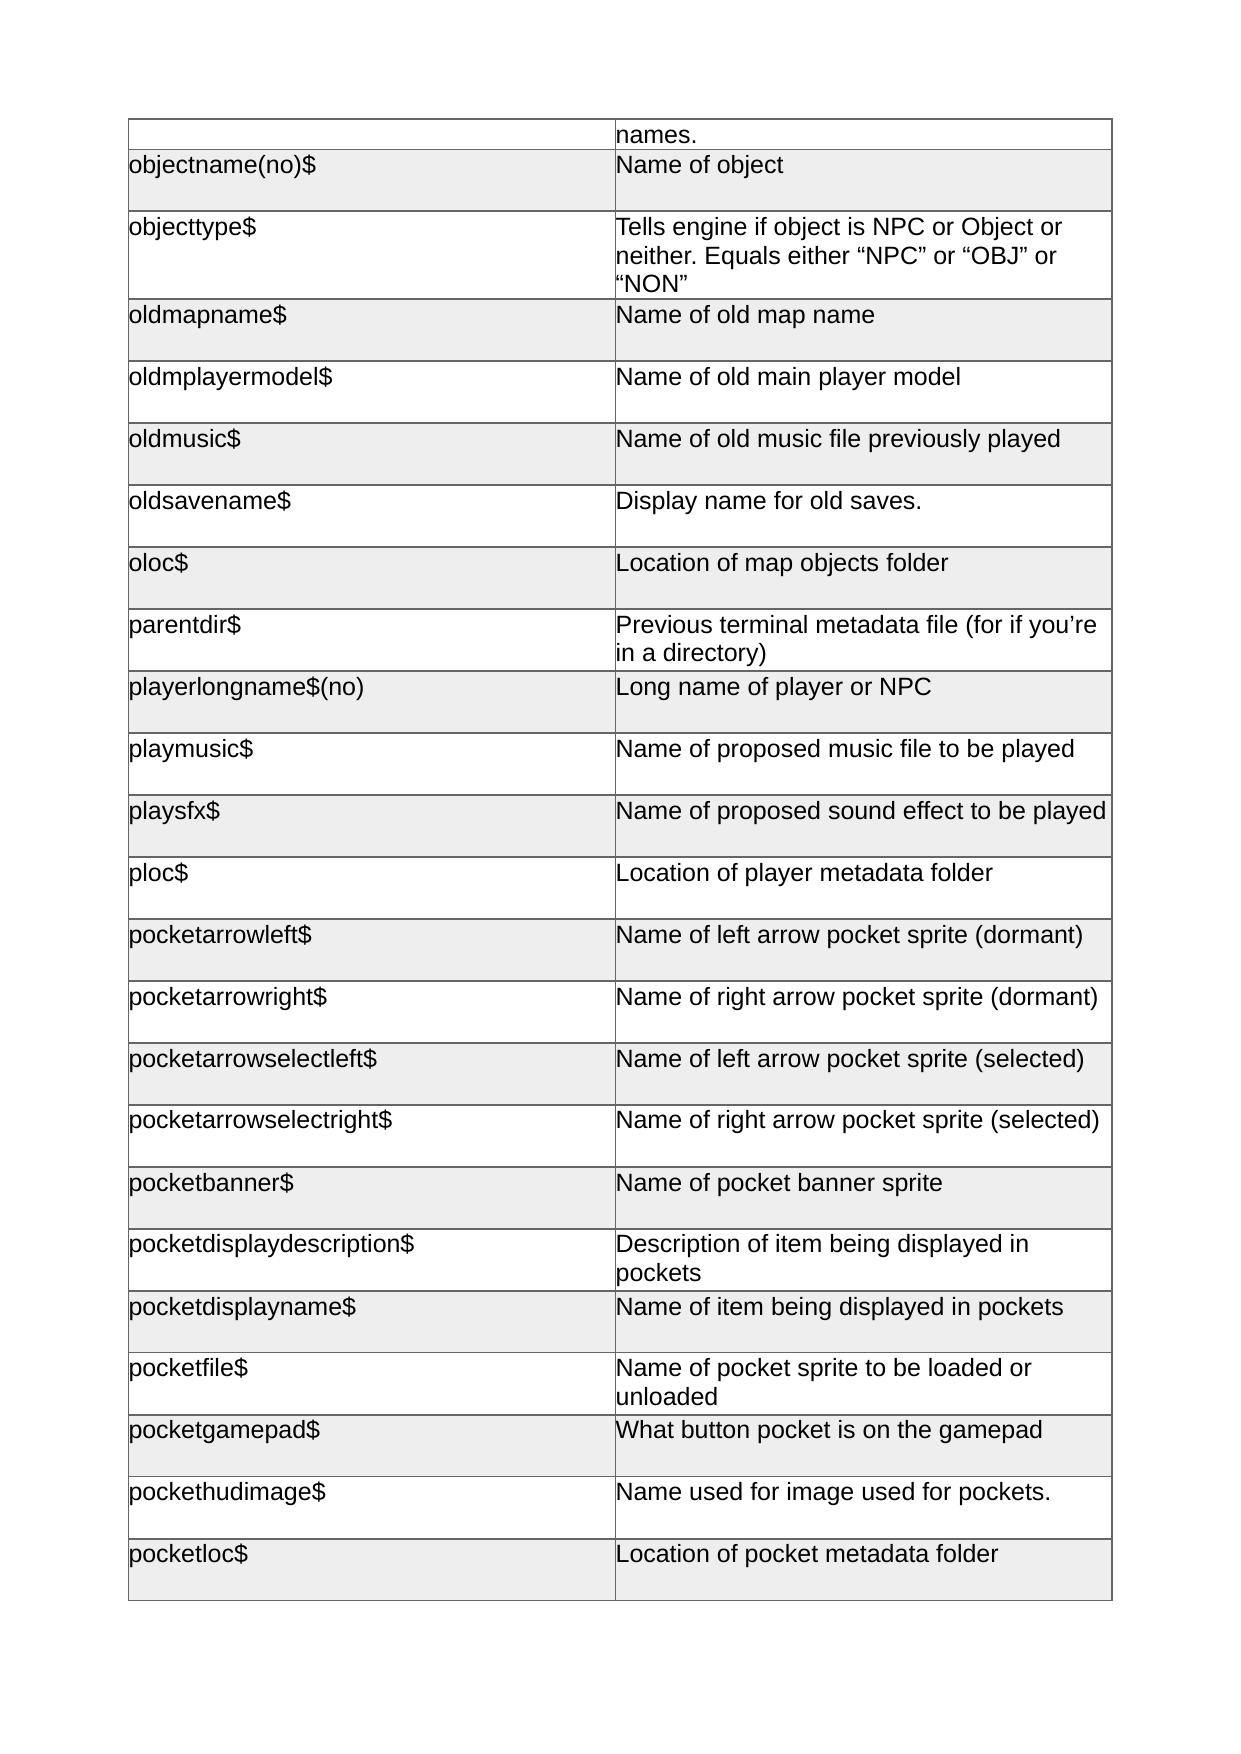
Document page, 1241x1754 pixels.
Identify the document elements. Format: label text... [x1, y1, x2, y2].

table_cell Name of right arrow pocket sprite (dormant) [616, 982, 1111, 1042]
table_cell Name of old main player model [616, 362, 1111, 422]
table_cell Name of right arrow pocket sprite (selected) [616, 1106, 1111, 1166]
table_cell pocketdisplaydescription$ [129, 1230, 615, 1290]
table_cell Location of map objects folder [616, 548, 1111, 608]
table_cell Name of old music file previously played [616, 424, 1111, 484]
table_cell Previous terminal metadata file (for if you’re in a directory) [616, 610, 1111, 670]
table_cell pocketbanner$ [129, 1168, 615, 1228]
table_cell Location of player metadata folder [616, 858, 1111, 918]
table_cell parentdir$ [129, 610, 615, 670]
table_cell Name of pocket banner sprite [616, 1168, 1111, 1228]
table_cell pockethudimage$ [129, 1477, 615, 1538]
table_cell Description of item being displayed in pockets [616, 1230, 1111, 1290]
table_cell Name of item being displayed in pockets [616, 1292, 1111, 1352]
table_cell ploc$ [129, 858, 615, 918]
table_cell pocketarrowselectright$ [129, 1106, 615, 1166]
table_cell oldmplayermodel$ [129, 362, 615, 422]
table_cell objecttype$ [129, 212, 615, 298]
table_cell pocketarrowselectleft$ [129, 1044, 615, 1104]
table_cell Name of old map name [616, 300, 1111, 360]
table_cell Name of proposed sound effect to be played [616, 796, 1111, 856]
table_cell Location of pocket metadata folder [616, 1540, 1111, 1600]
table_cell Name used for image used for pockets. [616, 1477, 1111, 1538]
table_cell playsfx$ [129, 796, 615, 856]
table_cell Name of left arrow pocket sprite (dormant) [616, 920, 1111, 980]
table_cell [129, 120, 615, 148]
table_cell pocketloc$ [129, 1540, 615, 1600]
table_cell oldsavename$ [129, 486, 615, 546]
table_cell pocketarrowleft$ [129, 920, 615, 980]
table_cell pocketgamepad$ [129, 1416, 615, 1476]
table_cell names. [616, 120, 1111, 148]
table_cell Tells engine if object is NPC or Object or neither. Equals either “NPC” or “OBJ” or “NON” [616, 212, 1111, 298]
table_cell playmusic$ [129, 734, 615, 794]
table_cell pocketfile$ [129, 1353, 615, 1414]
table_cell pocketdisplayname$ [129, 1292, 615, 1352]
table_cell Long name of player or NPC [616, 672, 1111, 732]
table_cell Name of proposed music file to be played [616, 734, 1111, 794]
table_cell Name of object [616, 150, 1111, 210]
table_cell oldmapname$ [129, 300, 615, 360]
table_cell oldmusic$ [129, 424, 615, 484]
table_cell Display name for old saves. [616, 486, 1111, 546]
table_cell pocketarrowright$ [129, 982, 615, 1042]
table_cell oloc$ [129, 548, 615, 608]
table_cell Name of pocket sprite to be loaded or unloaded [616, 1353, 1111, 1414]
table_cell objectname(no)$ [129, 150, 615, 210]
table_cell playerlongname$(no) [129, 672, 615, 732]
table_cell Name of left arrow pocket sprite (selected) [616, 1044, 1111, 1104]
table_cell What button pocket is on the gamepad [616, 1416, 1111, 1476]
